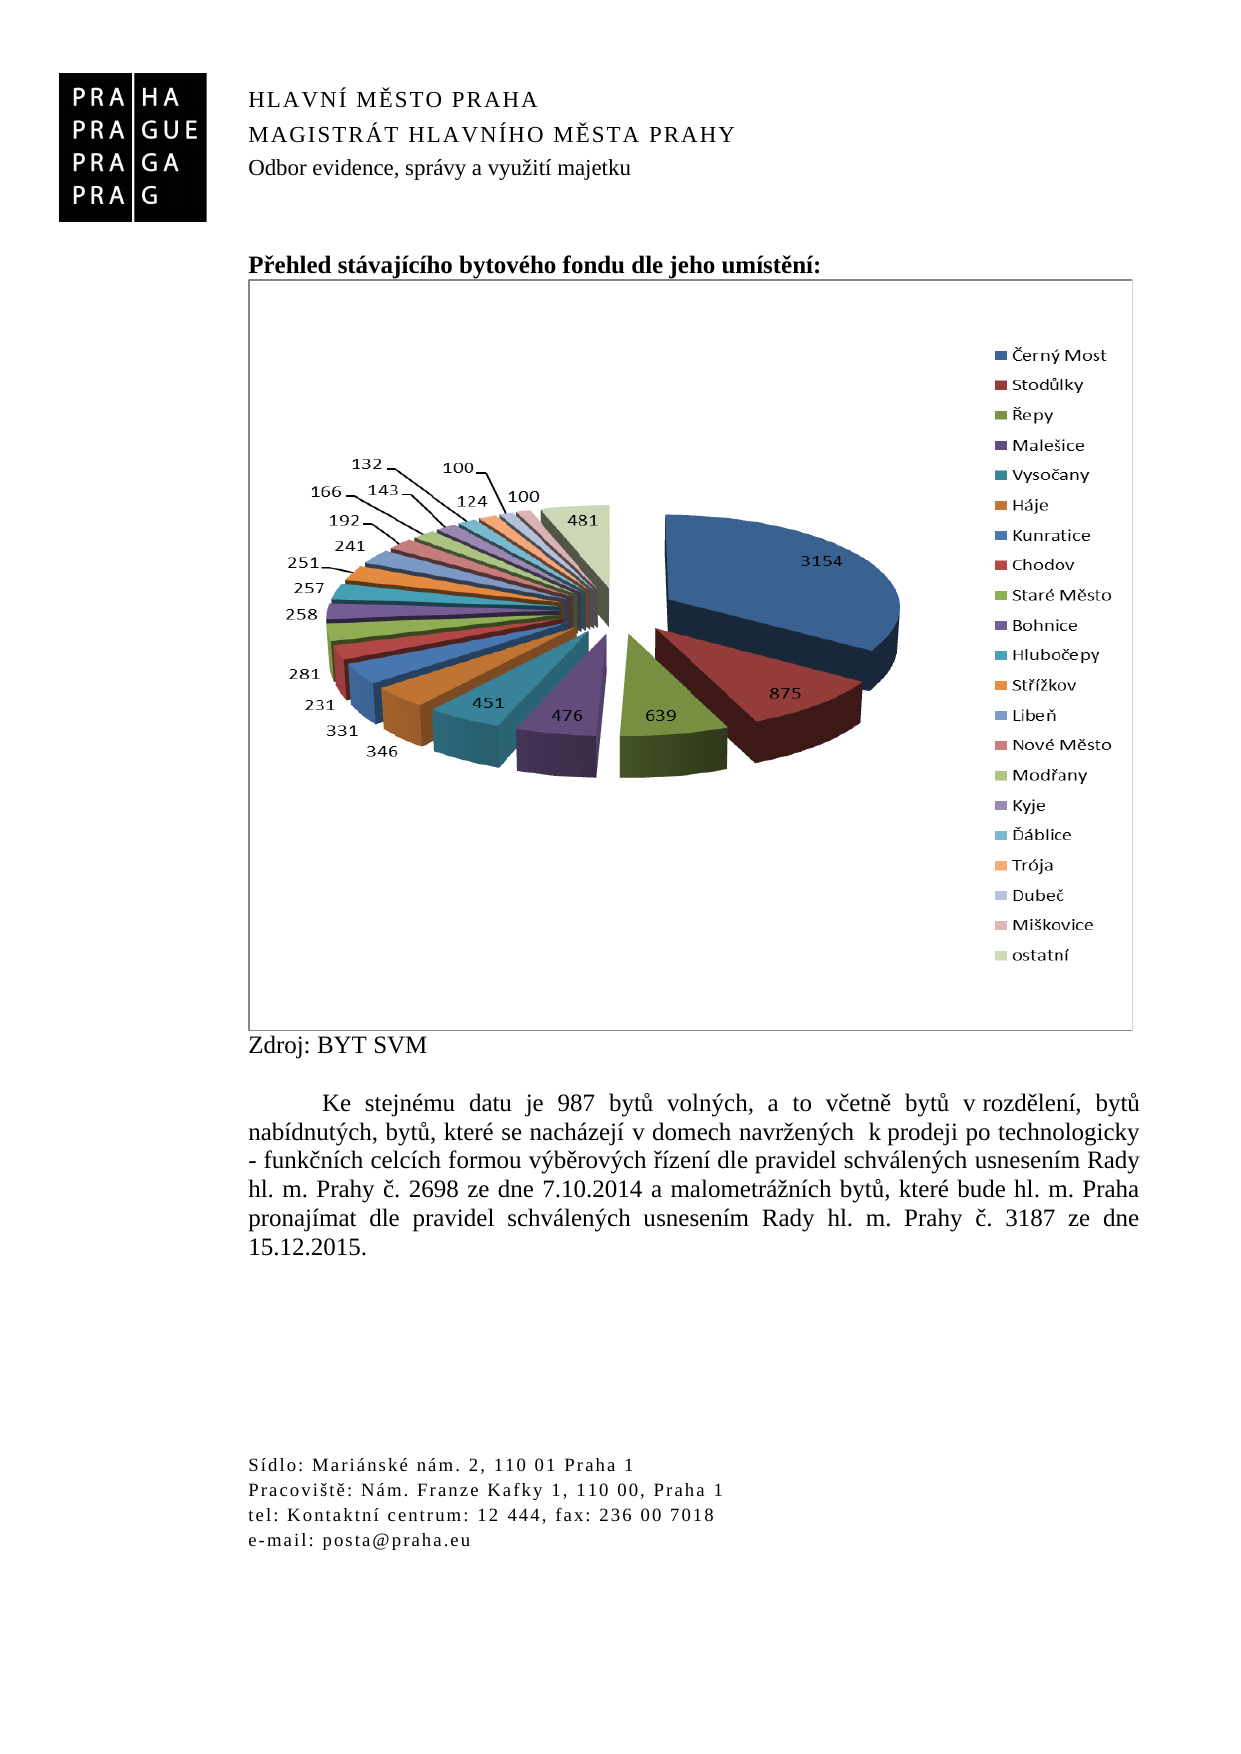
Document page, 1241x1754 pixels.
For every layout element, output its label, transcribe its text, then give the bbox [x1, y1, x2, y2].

text Zdroj: BYT SVM [248, 1031, 1140, 1059]
picture [59, 73, 207, 222]
text Ke stejnému datu je 987 bytů volných, a to včetně bytů v rozdělení, bytů nabídnutých, bytů, které se nacházejí v domech navržených k prodeji po technologicky - funkčních celcích formou výběrových řízení dle pravidel schválených usnesením Rady hl. m. Prahy č. 2698 ze dne 7.10.2014 a malometrážních bytů, které bude hl. m. Praha pronajímat dle pravidel schválených usnesením Rady hl. m. Prahy č. 3187 ze dne 15.12.2015. [248, 1088, 1140, 1261]
picture [248, 279, 1133, 1031]
text Přehled stávajícího bytového fondu dle jeho umístění: [248, 250, 1140, 279]
